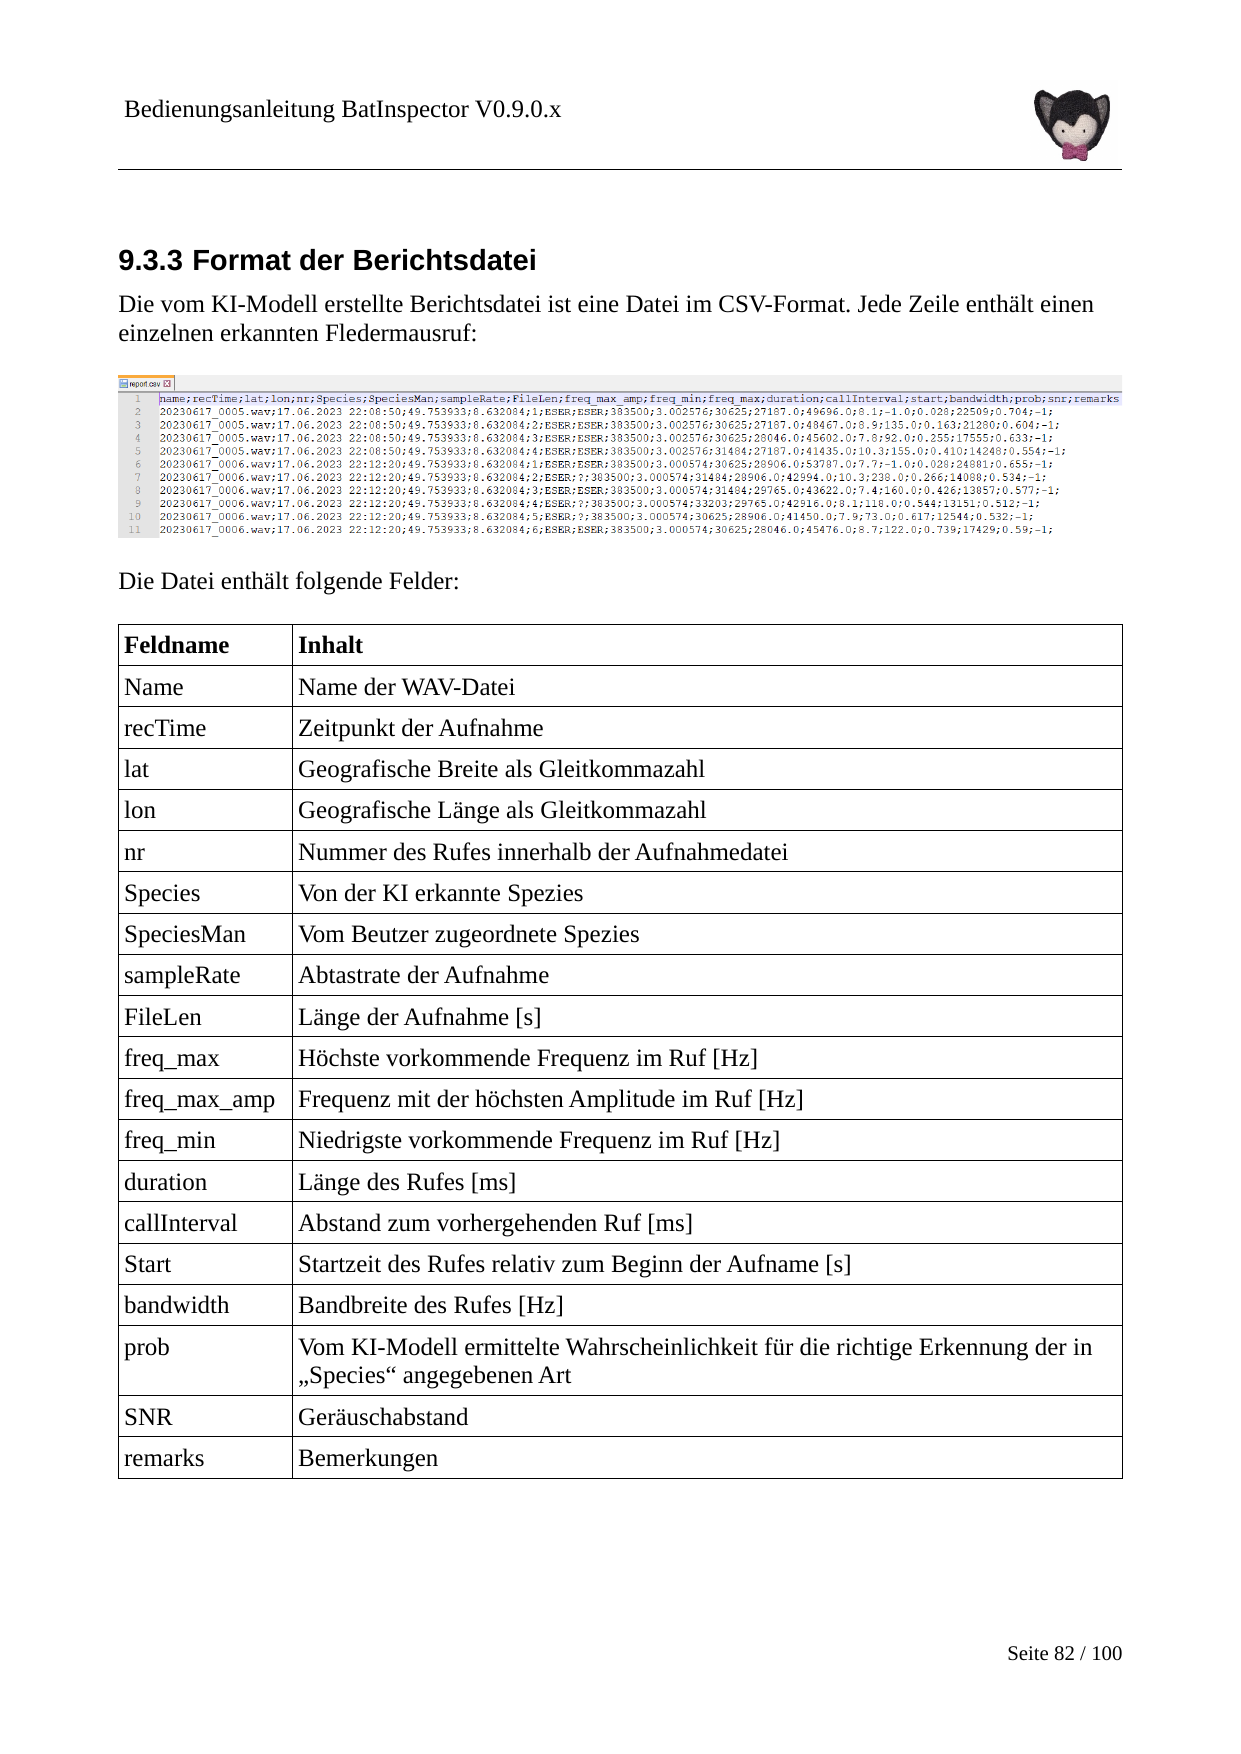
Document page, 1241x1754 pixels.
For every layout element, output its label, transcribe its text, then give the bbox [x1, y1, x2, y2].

table_cell Nummer des Rufes innerhalb der Aufnahmedatei [293, 831, 1122, 871]
table_cell callInterval [119, 1202, 292, 1242]
table_cell Species [119, 872, 292, 912]
table_cell bandwidth [119, 1285, 292, 1325]
table_cell Frequenz mit der höchsten Amplitude im Ruf [Hz] [293, 1079, 1122, 1119]
table_cell Abstand zum vorhergehenden Ruf [ms] [293, 1202, 1122, 1242]
table_cell remarks [119, 1437, 292, 1477]
table_cell Vom KI-Modell ermittelte Wahrscheinlichkeit für die richtige Erkennung der in „Species“ angegebenen Art [293, 1326, 1122, 1395]
table_cell Name [119, 666, 292, 706]
table_cell lat [119, 749, 292, 789]
table_cell freq_min [119, 1120, 292, 1160]
table_cell recTime [119, 707, 292, 747]
text Die Datei enthält folgende Felder: [118, 566, 1122, 595]
table_cell Geräuschabstand [293, 1396, 1122, 1436]
table_cell lon [119, 790, 292, 830]
table_cell freq_max [119, 1037, 292, 1077]
table_cell freq_max_amp [119, 1079, 292, 1119]
picture [118, 375, 1123, 538]
table_header Feldname [119, 625, 292, 665]
table_cell Niedrigste vorkommende Frequenz im Ruf [Hz] [293, 1120, 1122, 1160]
table_cell Höchste vorkommende Frequenz im Ruf [Hz] [293, 1037, 1122, 1077]
table_header Inhalt [293, 625, 1122, 665]
picture [1030, 80, 1119, 169]
table_cell Bandbreite des Rufes [Hz] [293, 1285, 1122, 1325]
table_cell Geografische Breite als Gleitkommazahl [293, 749, 1122, 789]
text Die vom KI-Modell erstellte Berichtsdatei ist eine Datei im CSV-Format. Jede Zeile enthält einen einzelnen erkannten Fledermausruf: [118, 289, 1122, 346]
table_cell duration [119, 1161, 292, 1201]
table_cell FileLen [119, 996, 292, 1036]
subtitle Format der Berichtsdatei [118, 243, 1122, 276]
table_cell SpeciesMan [119, 914, 292, 954]
table_cell sampleRate [119, 955, 292, 995]
table_cell prob [119, 1326, 292, 1395]
table_cell Start [119, 1244, 292, 1284]
table_cell Name der WAV-Datei [293, 666, 1122, 706]
table_cell Länge der Aufnahme [s] [293, 996, 1122, 1036]
table_cell nr [119, 831, 292, 871]
table_cell Vom Beutzer zugeordnete Spezies [293, 914, 1122, 954]
table_cell Geografische Länge als Gleitkommazahl [293, 790, 1122, 830]
table_cell Länge des Rufes [ms] [293, 1161, 1122, 1201]
table_cell Von der KI erkannte Spezies [293, 872, 1122, 912]
table_cell Abtastrate der Aufnahme [293, 955, 1122, 995]
table_cell Bemerkungen [293, 1437, 1122, 1477]
table_cell SNR [119, 1396, 292, 1436]
table_cell Zeitpunkt der Aufnahme [293, 707, 1122, 747]
table_cell Startzeit des Rufes relativ zum Beginn der Aufname [s] [293, 1244, 1122, 1284]
